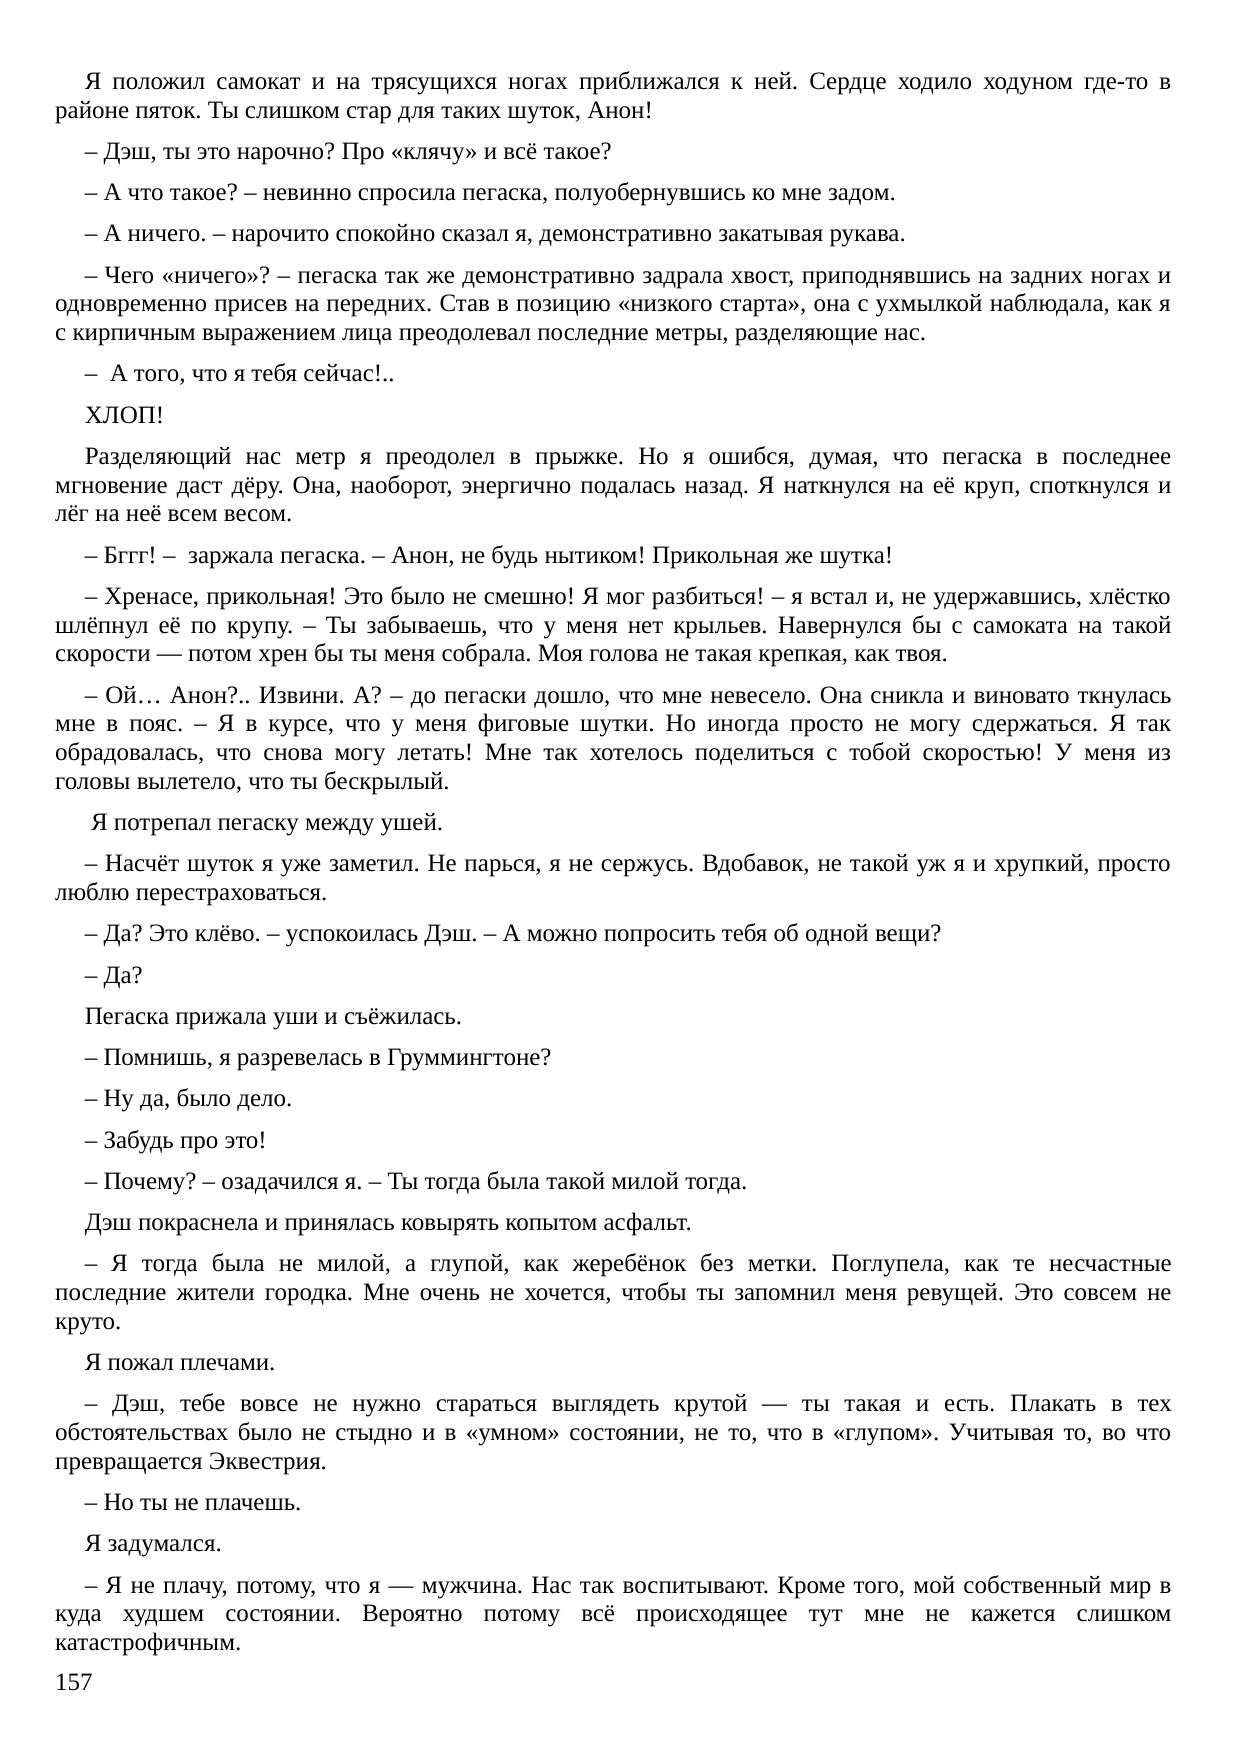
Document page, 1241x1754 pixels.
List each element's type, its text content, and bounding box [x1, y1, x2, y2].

text – Насчёт шуток я уже заметил. Не парься, я не сержусь. Вдобавок, не такой уж я и хрупкий, просто люблю перестраховаться. [55, 848, 1173, 906]
text – Хренасе, прикольная! Это было не смешно! Я мог разбиться! – я встал и, не удержавшись, хлёстко шлёпнул её по крупу. – Ты забываешь, что у меня нет крыльев. Навернулся бы с самоката на такой скорости — потом хрен бы ты меня собрала. Моя голова не такая крепкая, как твоя. [55, 581, 1173, 667]
text – А ничего. – нарочито спокойно сказал я, демонстративно закатывая рукава. [55, 218, 1173, 247]
text – А что такое? – невинно спросила пегаска, полуобернувшись ко мне задом. [55, 177, 1173, 206]
text – Ну да, было дело. [55, 1083, 1173, 1112]
text Разделяющий нас метр я преодолел в прыжке. Но я ошибся, думая, что пегаска в последнее мгновение даст дёру. Она, наоборот, энергично подалась назад. Я наткнулся на её круп, споткнулся и лёг на неё всем весом. [55, 441, 1173, 527]
text – Бггг! – заржала пегаска. – Анон, не будь нытиком! Прикольная же шутка! [55, 540, 1173, 568]
text – Ой… Анон?.. Извини. А? – до пегаски дошло, что мне невесело. Она сникла и виновато ткнулась мне в пояс. – Я в курсе, что у меня фиговые шутки. Но иногда просто не могу сдержаться. Я так обрадовалась, что снова могу летать! Мне так хотелось поделиться с тобой скоростью! У меня из головы вылетело, что ты бескрылый. [55, 680, 1173, 795]
text ХЛОП! [55, 400, 1173, 428]
text – Да? [55, 960, 1173, 988]
text – Я тогда была не милой, а глупой, как жеребёнок без метки. Поглупела, как те несчастные последние жители городка. Мне очень не хочется, чтобы ты запомнил меня ревущей. Это совсем не круто. [55, 1248, 1173, 1335]
text Дэш покраснела и принялась ковырять копытом асфальт. [55, 1207, 1173, 1236]
text – Забудь про это! [55, 1125, 1173, 1153]
text – Дэш, тебе вовсе не нужно стараться выглядеть крутой — ты такая и есть. Плакать в тех обстоятельствах было не стыдно и в «умном» состоянии, не то, что в «глупом». Учитывая то, во что превращается Эквестрия. [55, 1388, 1173, 1475]
text – Я не плачу, потому, что я — мужчина. Нас так воспитывают. Кроме того, мой собственный мир в куда худшем состоянии. Вероятно потому всё происходящее тут мне не кажется слишком катастрофичным. [55, 1570, 1173, 1656]
text – Помнишь, я разревелась в Груммингтоне? [55, 1042, 1173, 1071]
text – А того, что я тебя сейчас!.. [55, 358, 1173, 387]
text Я задумался. [55, 1528, 1173, 1557]
text Я пожал плечами. [55, 1347, 1173, 1376]
text – Но ты не плачешь. [55, 1487, 1173, 1516]
text – Да? Это клёво. – успокоилась Дэш. – А можно попросить тебя об одной вещи? [55, 918, 1173, 947]
text Я потрепал пегаску между ушей. [55, 807, 1173, 836]
text – Чего «ничего»? – пегаска так же демонстративно задрала хвост, приподнявшись на задних ногах и одновременно присев на передних. Став в позицию «низкого старта», она с ухмылкой наблюдала, как я с кирпичным выражением лица преодолевал последние метры, разделяющие нас. [55, 260, 1173, 346]
text – Дэш, ты это нарочно? Про «клячу» и всё такое? [55, 136, 1173, 165]
text Пегаска прижала уши и съёжилась. [55, 1001, 1173, 1030]
text Я положил самокат и на трясущихся ногах приближался к ней. Сердце ходило ходуном где-то в районе пяток. Ты слишком стар для таких шуток, Анон! [55, 66, 1173, 123]
text – Почему? – озадачился я. – Ты тогда была такой милой тогда. [55, 1166, 1173, 1195]
